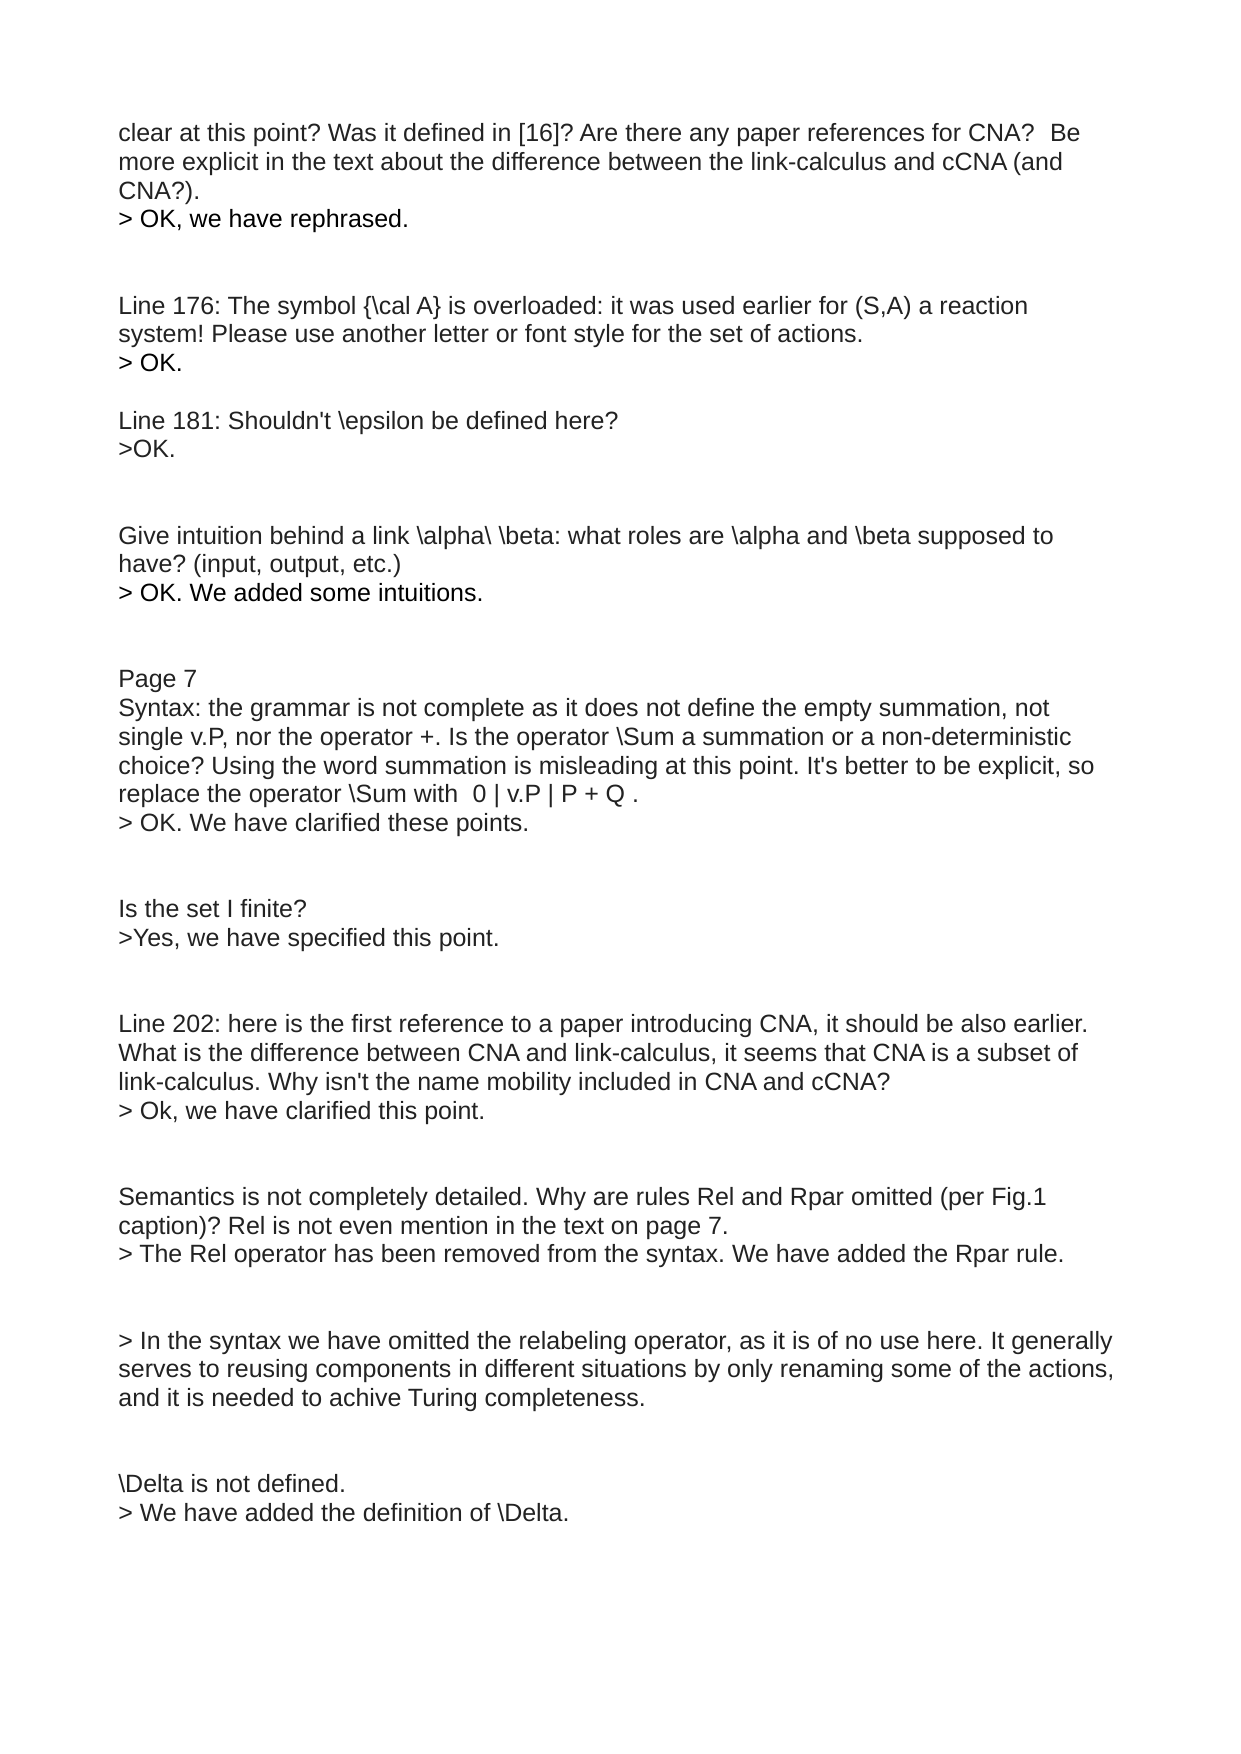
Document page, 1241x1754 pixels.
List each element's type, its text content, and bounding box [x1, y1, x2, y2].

text Line 202: here is the first reference to a paper introducing CNA, it should be also earlier. What is the difference between CNA and link-calculus, it seems that CNA is a subset of link-calculus. Why isn't the name mobility included in CNA and cCNA? [118, 981, 1122, 1096]
text > In the syntax we have omitted the relabeling operator, as it is of no use here. It generally serves to reusing components in different situations by only renaming some of the actions, and it is needed to achive Turing completeness. [118, 1326, 1122, 1412]
text > We have added the definition of \Delta. [118, 1498, 1122, 1527]
text Give intuition behind a link \alpha\ \beta: what roles are \alpha and \beta supposed to have? (input, output, etc.) > OK. We added some intuitions. [118, 492, 1122, 607]
text Line 181: Shouldn't \epsilon be defined here? [118, 406, 1122, 434]
text clear at this point? Was it defined in [16]? Are there any paper references for CNA? Be more explicit in the text about the difference between the link-calculus and cCNA (and CNA?). > OK, we have rephrased. [118, 118, 1122, 233]
text \Delta is not defined. [118, 1469, 1122, 1498]
text Page 7 Syntax: the grammar is not complete as it does not define the empty summation, not single v.P, nor the operator +. Is the operator \Sum a summation or a non-deterministic choice? Using the word summation is misleading at this point. It's better to be explicit, so replace the operator \Sum with 0 | v.P | P + Q . [118, 636, 1122, 808]
text > Ok, we have clarified this point. [118, 1096, 1122, 1124]
text Line 176: The symbol {\cal A} is overloaded: it was used earlier for (S,A) a reaction system! Please use another letter or font style for the set of actions. > OK. [118, 291, 1122, 377]
text Semantics is not completely detailed. Why are rules Rel and Rpar omitted (per Fig.1 caption)? Rel is not even mention in the text on page 7. [118, 1153, 1122, 1239]
text >Yes, we have specified this point. [118, 923, 1122, 952]
text >OK. [118, 434, 1122, 463]
text > OK. We have clarified these points. [118, 808, 1122, 837]
text Is the set I finite? [118, 894, 1122, 923]
text > The Rel operator has been removed from the syntax. We have added the Rpar rule. [118, 1239, 1122, 1268]
